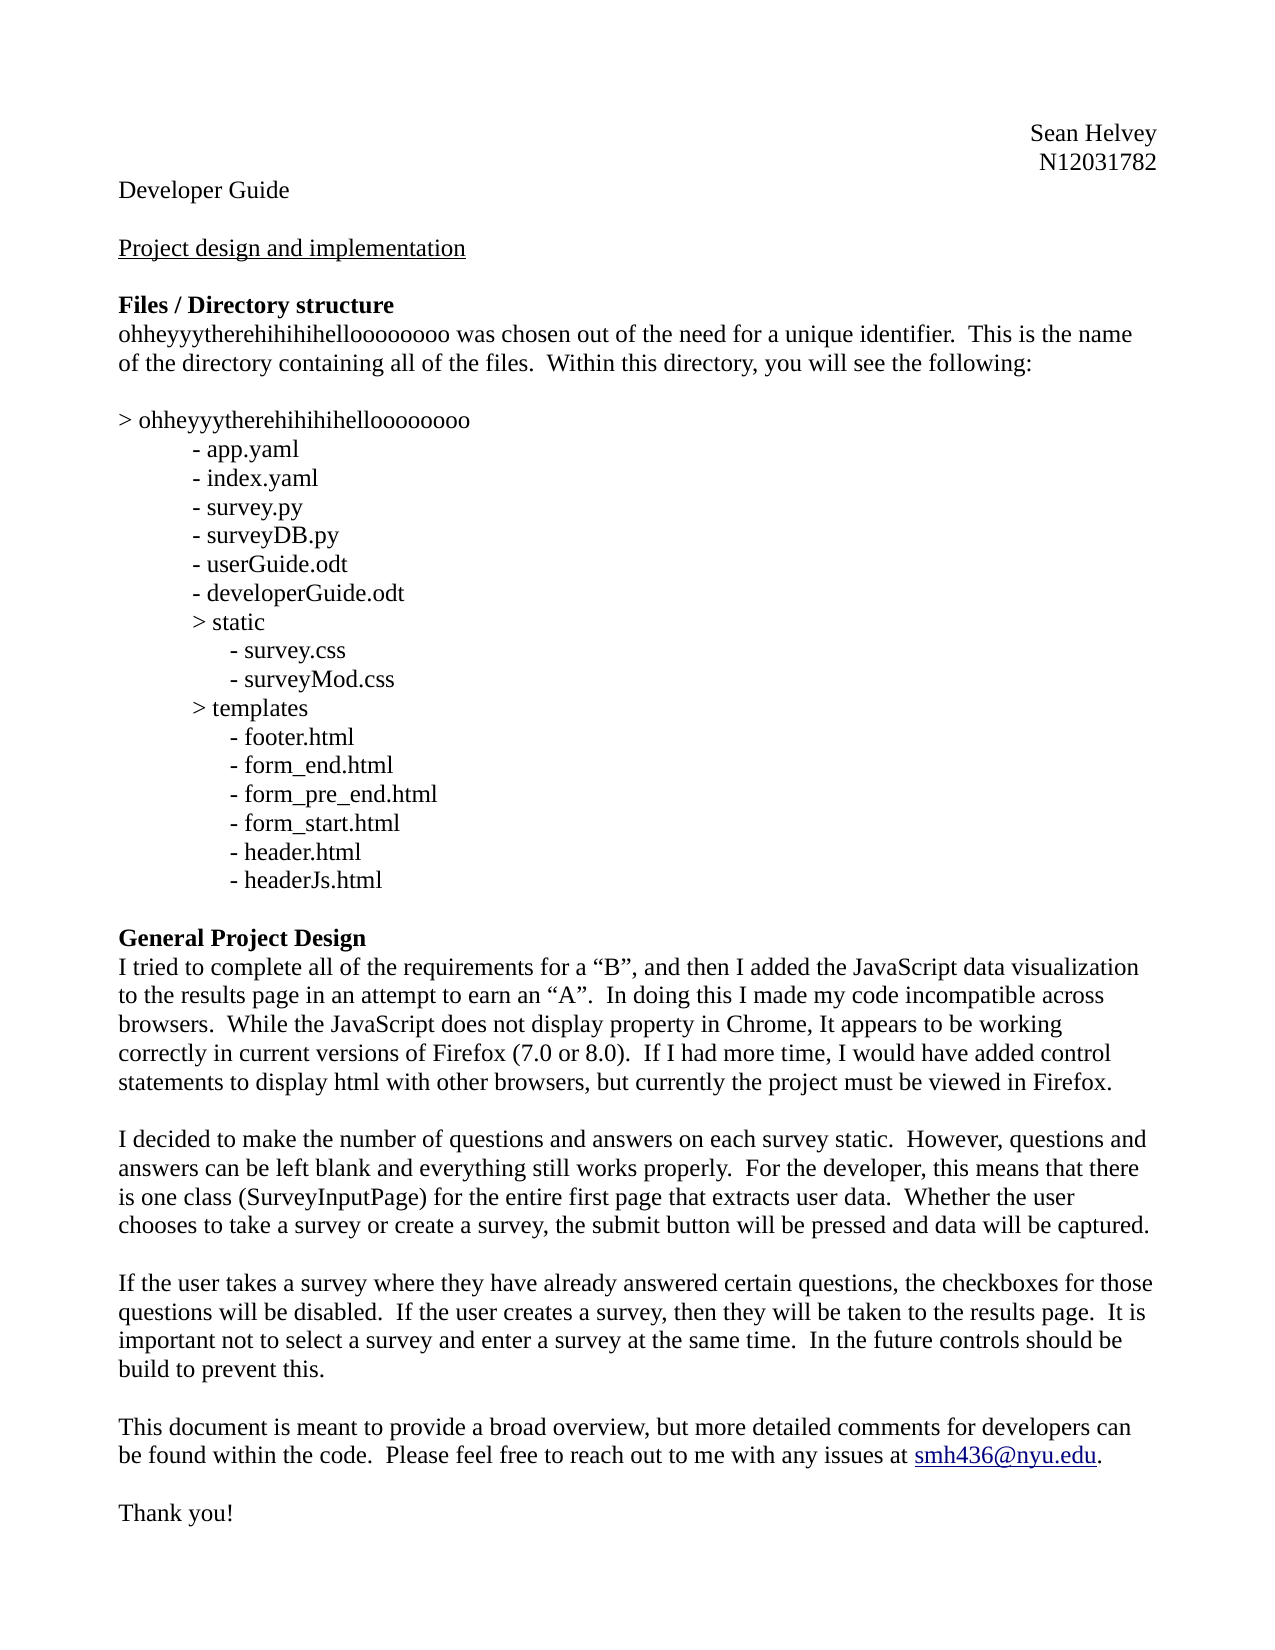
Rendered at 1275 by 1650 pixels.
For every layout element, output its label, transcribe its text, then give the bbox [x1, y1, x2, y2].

text - survey.css [118, 636, 1157, 664]
text I tried to complete all of the requirements for a “B”, and then I added the JavaScript data visualization to the results page in an attempt to earn an “A”. In doing this I made my code incompatible across browsers. While the JavaScript does not display property in Chrome, It appears to be working correctly in current versions of Firefox (7.0 or 8.0). If I had more time, I would have added control statements to display html with other browsers, but currently the project must be viewed in Firefox. [118, 952, 1157, 1096]
text - headerJs.html [118, 866, 1157, 894]
text Developer Guide [118, 176, 1157, 204]
text - app.yaml [118, 434, 1157, 463]
text - footer.html [118, 722, 1157, 751]
text - survey.py [118, 492, 1157, 521]
text - form_pre_end.html [118, 779, 1157, 808]
text N12031782 [118, 147, 1157, 176]
text Files / Directory structure [118, 291, 1157, 319]
text If the user takes a survey where they have already answered certain questions, the checkboxes for those questions will be disabled. If the user creates a survey, then they will be taken to the results page. It is important not to select a survey and enter a survey at the same time. In the future controls should be build to prevent this. [118, 1268, 1157, 1383]
text - form_end.html [118, 751, 1157, 779]
text Sean Helvey [118, 118, 1157, 147]
text - header.html [118, 837, 1157, 866]
text - surveyDB.py [118, 521, 1157, 549]
text ohheyyytherehihihihelloooooooo was chosen out of the need for a unique identifier. This is the name of the directory containing all of the files. Within this directory, you will see the following: [118, 319, 1157, 377]
text - userGuide.odt [118, 549, 1157, 578]
text General Project Design [118, 923, 1157, 952]
text I decided to make the number of questions and answers on each survey static. However, questions and answers can be left blank and everything still works properly. For the developer, this means that there is one class (SurveyInputPage) for the entire first page that extracts user data. Whether the user chooses to take a survey or create a survey, the submit button will be pressed and data will be captured. [118, 1124, 1157, 1239]
text > ohheyyytherehihihihelloooooooo [118, 406, 1157, 434]
text - developerGuide.odt [118, 578, 1157, 607]
text - surveyMod.css [118, 664, 1157, 693]
text This document is meant to provide a broad overview, but more detailed comments for developers can be found within the code. Please feel free to reach out to me with any issues at smh436@nyu.edu. [118, 1412, 1157, 1469]
text Thank you! [118, 1498, 1157, 1527]
text - index.yaml [118, 463, 1157, 492]
text Project design and implementation [118, 233, 1157, 262]
text > templates [118, 693, 1157, 722]
text > static [118, 607, 1157, 636]
text - form_start.html [118, 808, 1157, 837]
